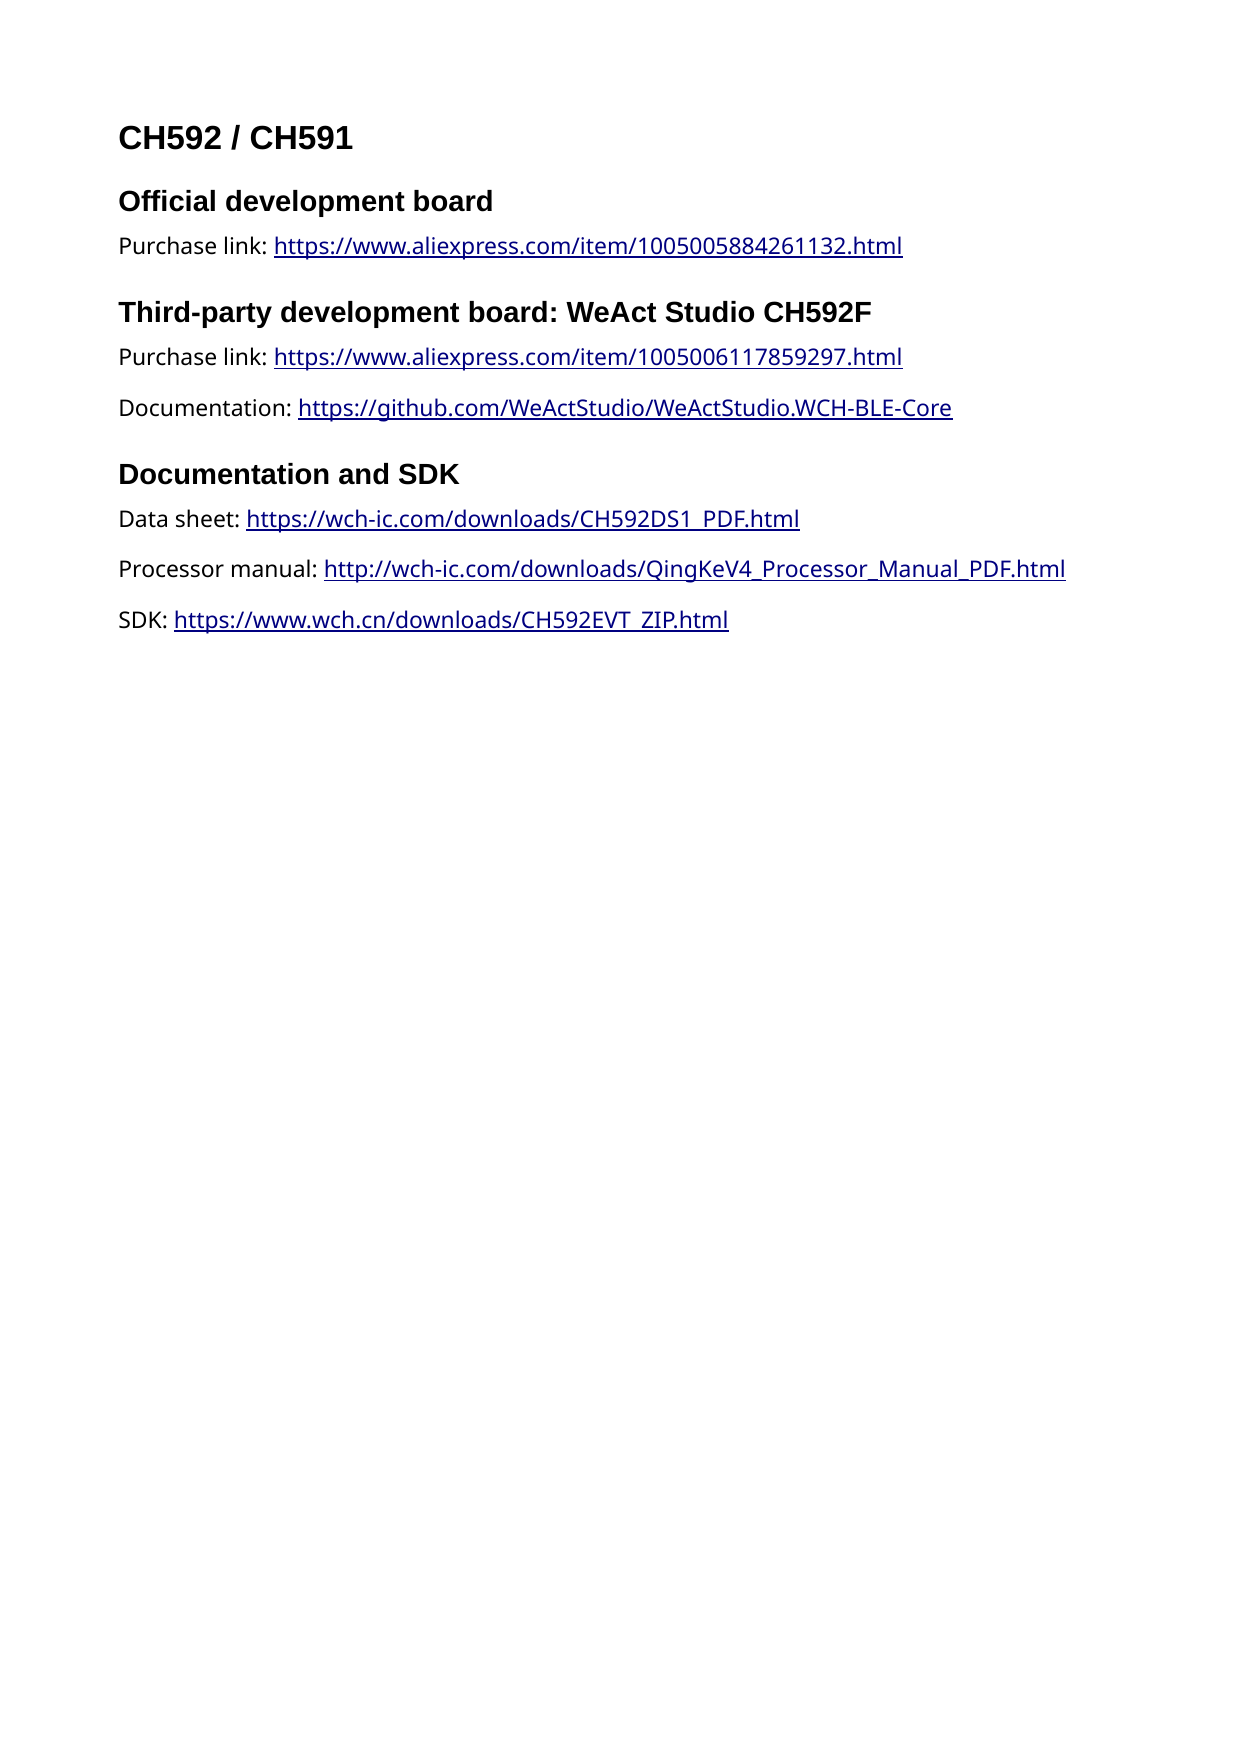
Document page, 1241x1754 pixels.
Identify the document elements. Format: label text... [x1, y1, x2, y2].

text Purchase link: https://www.aliexpress.com/item/1005005884261132.html [118, 230, 1122, 261]
text SDK: https://www.wch.cn/downloads/CH592EVT_ZIP.html [118, 604, 1122, 635]
text Purchase link: https://www.aliexpress.com/item/1005006117859297.html [118, 341, 1122, 372]
subtitle CH592 / CH591 [118, 118, 1122, 157]
subtitle Official development board [118, 184, 1122, 217]
text Data sheet: https://wch-ic.com/downloads/CH592DS1_PDF.html [118, 503, 1122, 534]
text Processor manual: http://wch-ic.com/downloads/QingKeV4_Processor_Manual_PDF.html [118, 553, 1122, 585]
subtitle Third-party development board: WeAct Studio CH592F [118, 295, 1122, 328]
text Documentation: https://github.com/WeActStudio/WeActStudio.WCH-BLE-Core [118, 392, 1122, 423]
subtitle Documentation and SDK [118, 457, 1122, 490]
